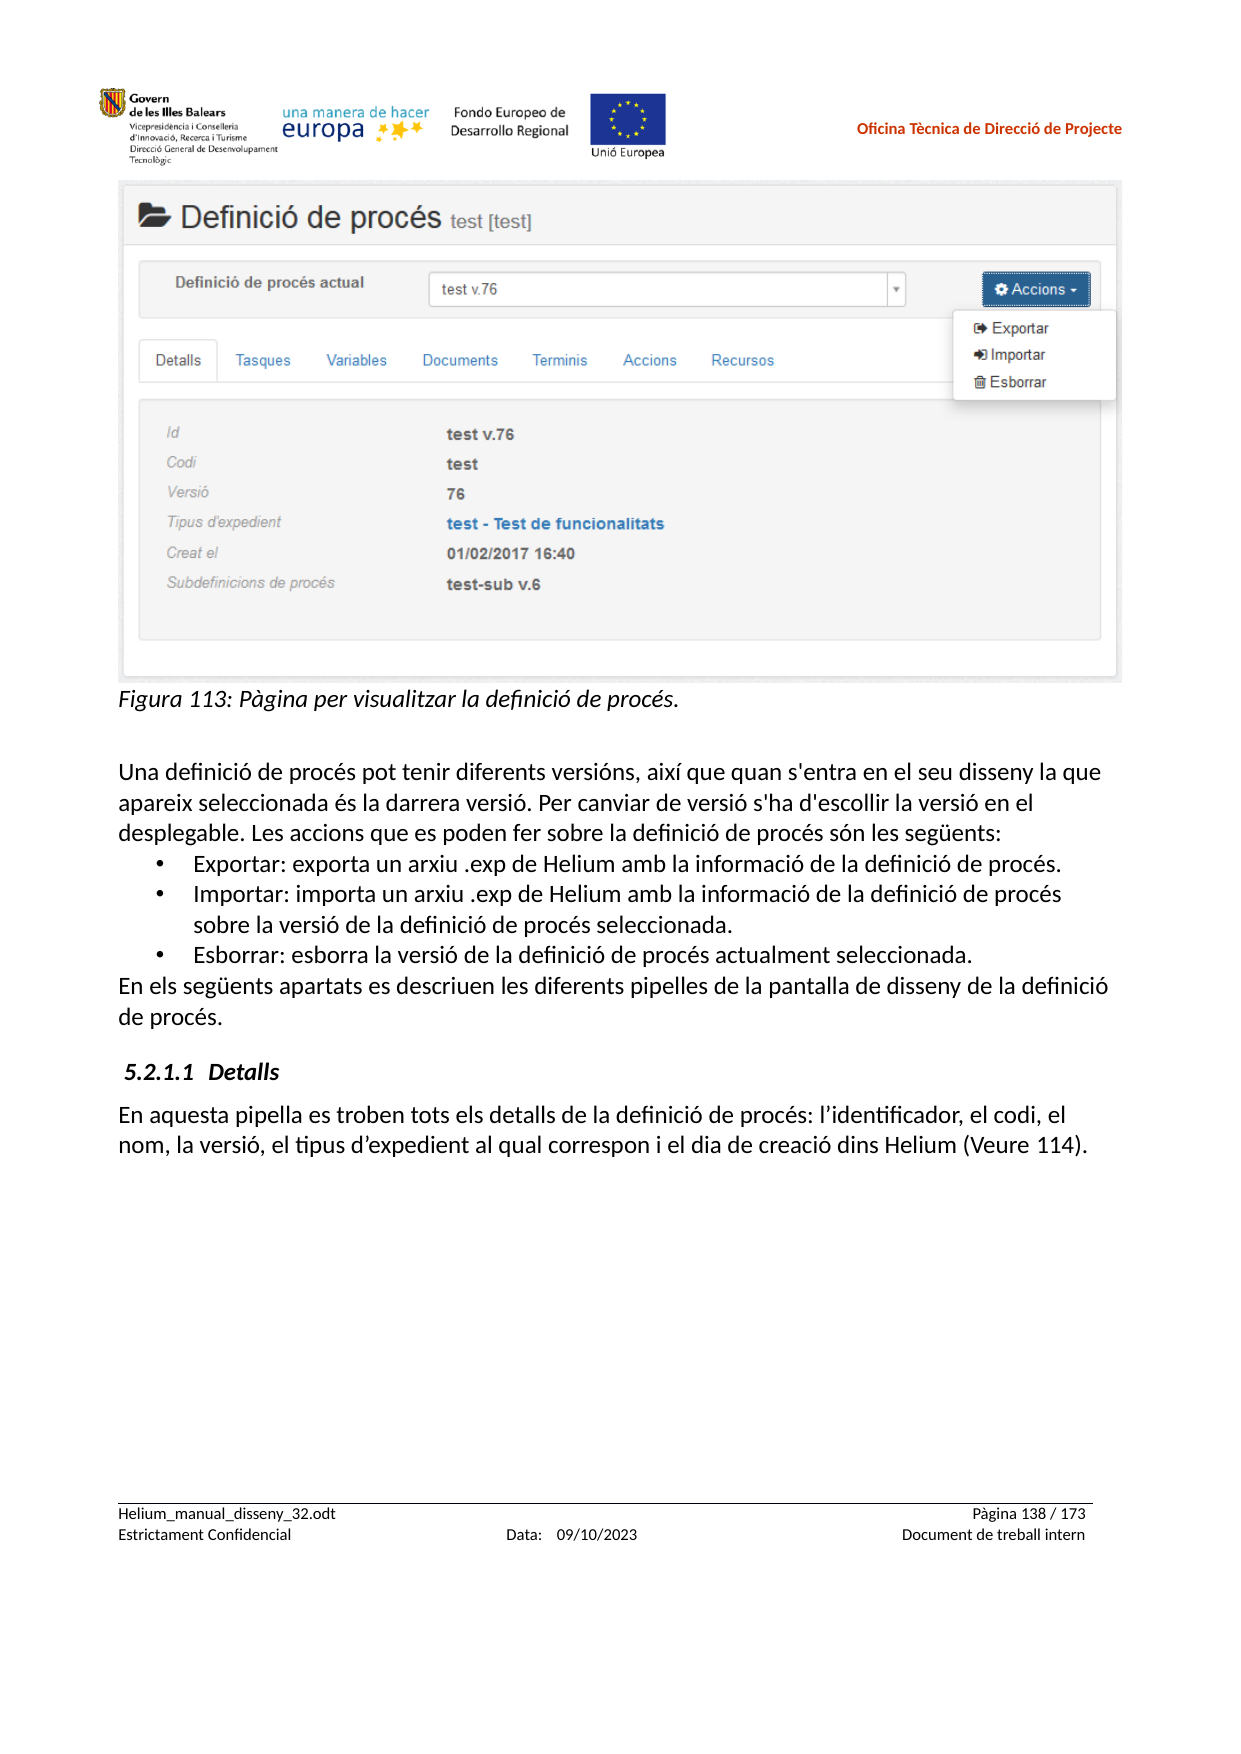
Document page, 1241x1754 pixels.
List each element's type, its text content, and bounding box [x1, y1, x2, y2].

text En els següents apartats es descriuen les diferents pipelles de la pantalla de disseny de la definició de procés. [118, 970, 1122, 1031]
subtitle Detalls [118, 1056, 1122, 1086]
list Importar: importa un arxiu .exp de Helium amb la informació de la definició de procés sobre la versió de la definició de procés seleccionada. [156, 878, 1122, 939]
picture [99, 87, 668, 166]
text Figura 113: Pàgina per visualitzar la definició de procés. [118, 683, 1122, 713]
text En aquesta pipella es troben tots els detalls de la definició de procés: l’identificador, el codi, el nom, la versió, el tipus d’expedient al qual correspon i el dia de creació dins Helium (Veure 114). [118, 1099, 1122, 1160]
list Esborrar: esborra la versió de la definició de procés actualment seleccionada. [156, 939, 1122, 970]
text Una definició de procés pot tenir diferents versións, així que quan s'entra en el seu disseny la que apareix seleccionada és la darrera versió. Per canviar de versió s'ha d'escollir la versió en el desplegable. Les accions que es poden fer sobre la definició de procés són les següents: [118, 756, 1122, 848]
picture [118, 180, 1123, 683]
list Exportar: exporta un arxiu .exp de Helium amb la informació de la definició de procés. [156, 848, 1122, 878]
